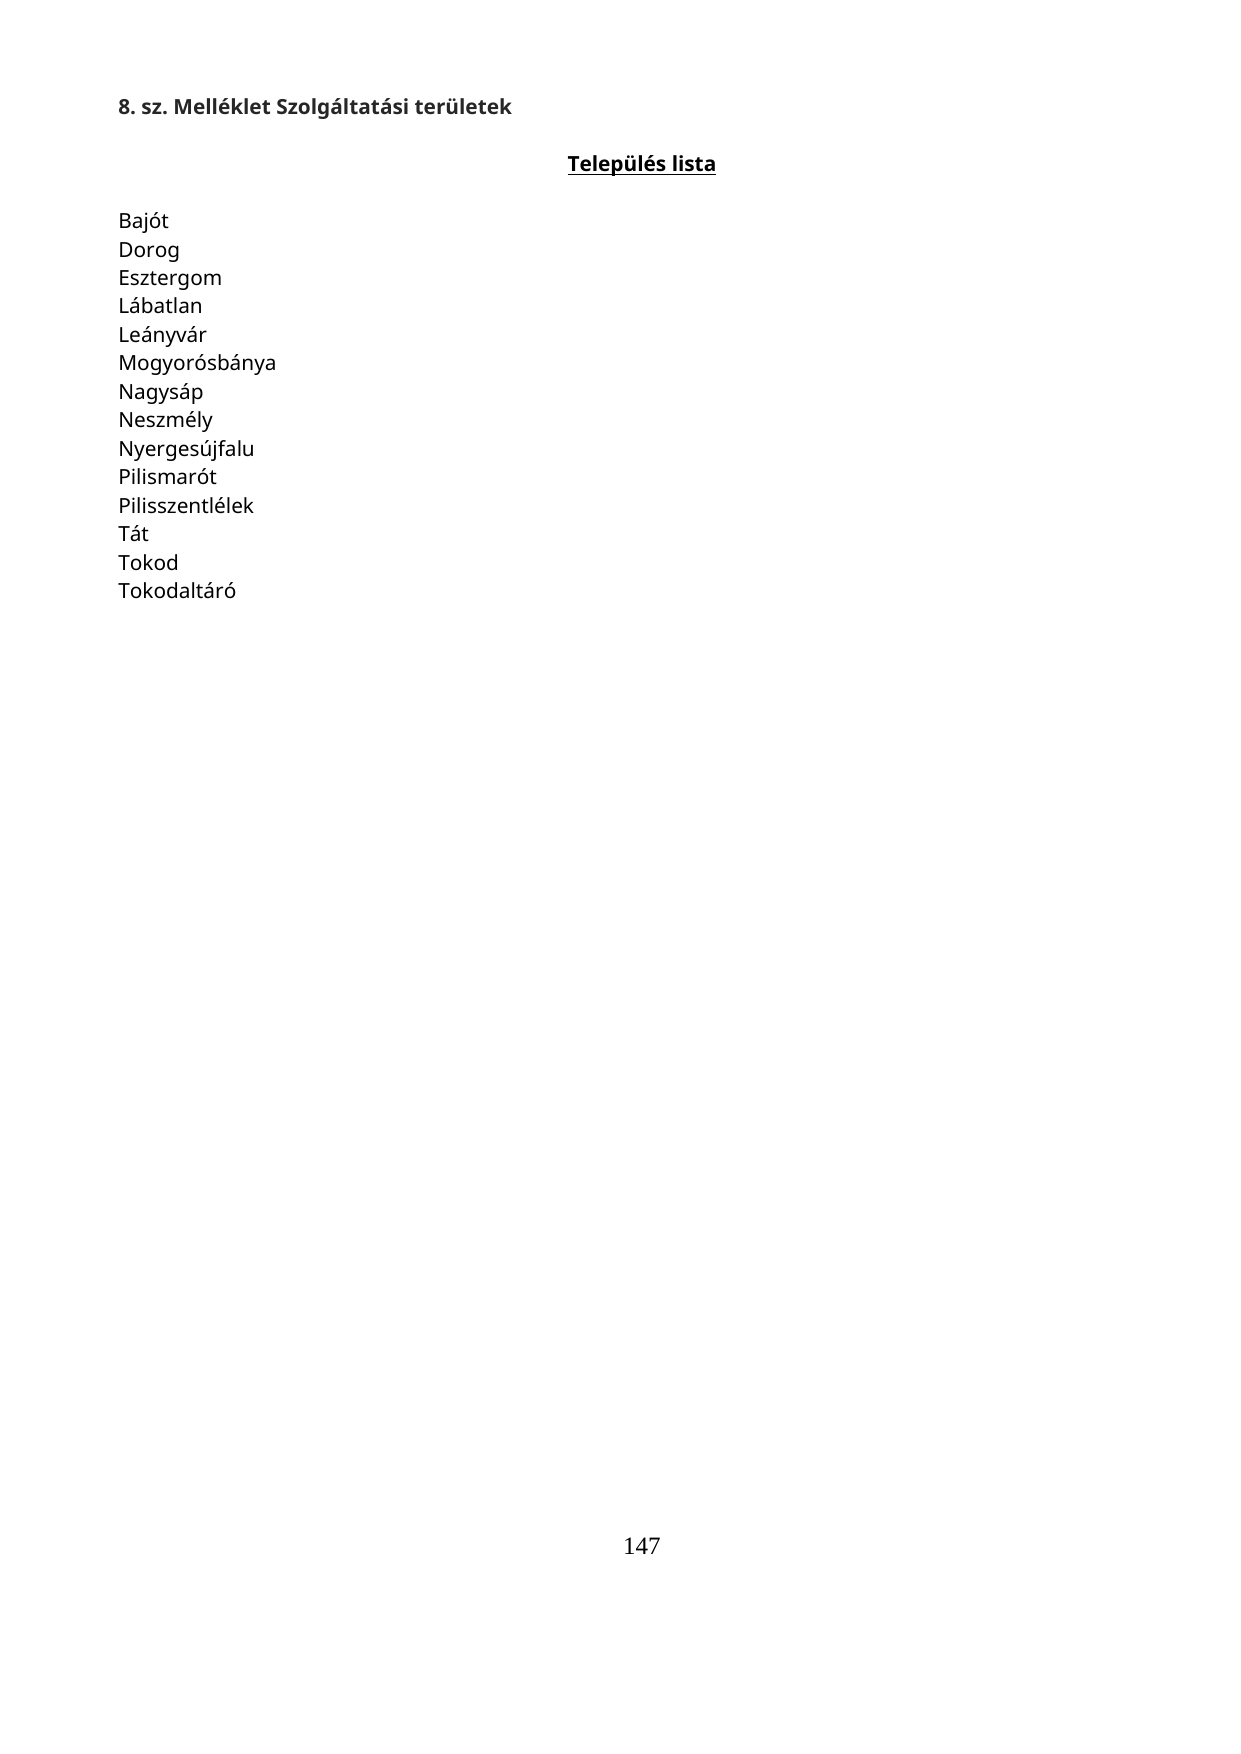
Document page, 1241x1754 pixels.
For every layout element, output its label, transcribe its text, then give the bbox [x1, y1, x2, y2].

text Nyergesújfalu [118, 434, 1165, 462]
text Mogyorósbánya [118, 348, 1165, 377]
text Leányvár [118, 320, 1165, 348]
text Bajót [118, 206, 1165, 235]
text Pilismarót [118, 462, 1165, 491]
subtitle 8. sz. Melléklet Szolgáltatási területek [118, 92, 1165, 120]
text Neszmély [118, 405, 1165, 434]
text Dorog [118, 235, 1165, 263]
text Lábatlan [118, 292, 1165, 320]
text Település lista [118, 149, 1165, 178]
text Pilisszentlélek [118, 491, 1165, 519]
text Esztergom [118, 263, 1165, 292]
text Tokodaltáró [118, 576, 1165, 604]
text Tát [118, 519, 1165, 548]
text Nagysáp [118, 377, 1165, 405]
text Tokod [118, 548, 1165, 576]
